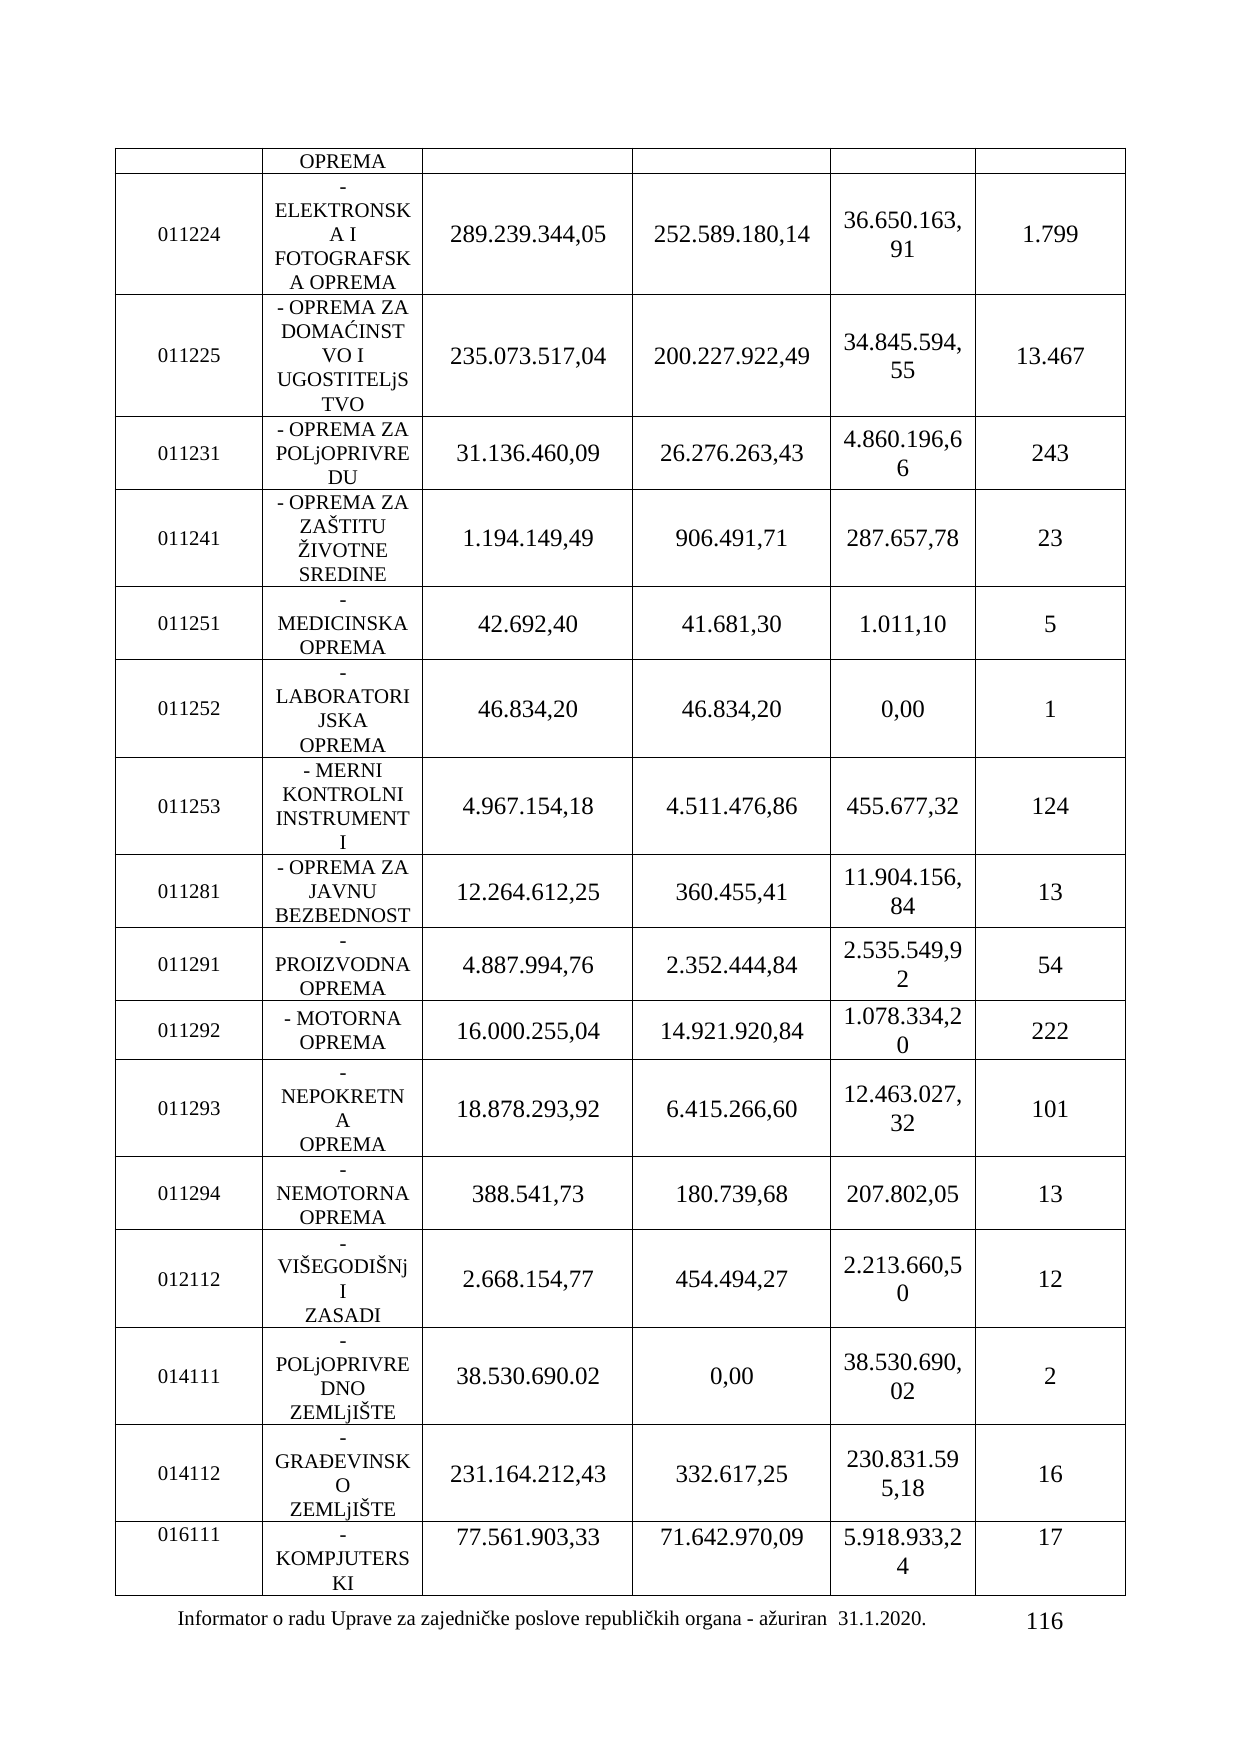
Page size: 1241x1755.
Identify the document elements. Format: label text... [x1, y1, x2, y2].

table_cell - GRAĐEVINSKO ZEMLjIŠTE [263, 1425, 422, 1521]
table_cell 235.073.517,04 [423, 295, 632, 416]
table_cell 011225 [116, 295, 262, 416]
table_cell 4.967.154,18 [423, 758, 632, 854]
table_cell 1.799 [976, 174, 1125, 294]
table_cell 38.530.690.02 [423, 1328, 632, 1424]
table_cell - NEMOTORNA OPREMA [263, 1157, 422, 1229]
table_cell OPREMA [263, 149, 422, 173]
table_cell 011294 [116, 1157, 262, 1229]
table_cell - MERNI KONTROLNI INSTRUMENTI [263, 758, 422, 854]
table_cell 388.541,73 [423, 1157, 632, 1229]
table_cell [976, 149, 1125, 173]
table_cell 13.467 [976, 295, 1125, 416]
table_cell 0,00 [831, 660, 975, 757]
table_cell 4.860.196,66 [831, 417, 975, 489]
table_cell 46.834,20 [423, 660, 632, 757]
table_cell 13 [976, 1157, 1125, 1229]
table_cell 230.831.595,18 [831, 1425, 975, 1521]
table_cell [116, 149, 262, 173]
table_cell - OPREMA ZA JAVNU BEZBEDNOST [263, 855, 422, 927]
table_cell - MOTORNA OPREMA [263, 1001, 422, 1059]
table_cell 4.887.994,76 [423, 928, 632, 1000]
table_cell 5 [976, 587, 1125, 659]
table_cell 12.463.027,32 [831, 1060, 975, 1156]
table_cell [423, 149, 632, 173]
table_cell 41.681,30 [633, 587, 830, 659]
table_cell 12 [976, 1230, 1125, 1327]
table_cell 46.834,20 [633, 660, 830, 757]
table_cell - OPREMA ZA POLjOPRIVREDU [263, 417, 422, 489]
table_cell 222 [976, 1001, 1125, 1059]
table_cell 23 [976, 490, 1125, 586]
table_cell - MEDICINSKA OPREMA [263, 587, 422, 659]
table_cell [831, 149, 975, 173]
table_cell 2.352.444,84 [633, 928, 830, 1000]
table_cell - VIŠEGODIŠNјI ZASADI [263, 1230, 422, 1327]
table_cell 31.136.460,09 [423, 417, 632, 489]
table_cell 1.078.334,20 [831, 1001, 975, 1059]
table_cell 54 [976, 928, 1125, 1000]
table_cell 207.802,05 [831, 1157, 975, 1229]
table_cell 011252 [116, 660, 262, 757]
table_cell 38.530.690,02 [831, 1328, 975, 1424]
table_cell 16.000.255,04 [423, 1001, 632, 1059]
table_cell 36.650.163,91 [831, 174, 975, 294]
table_cell 6.415.266,60 [633, 1060, 830, 1156]
table_cell - KOMPJUTERSKI [263, 1522, 422, 1594]
table_cell 16 [976, 1425, 1125, 1521]
table_cell 011241 [116, 490, 262, 586]
table_cell 252.589.180,14 [633, 174, 830, 294]
table_cell 011281 [116, 855, 262, 927]
table_cell 011251 [116, 587, 262, 659]
table_cell 18.878.293,92 [423, 1060, 632, 1156]
table_cell 016111 [116, 1522, 262, 1594]
table_cell 124 [976, 758, 1125, 854]
table_cell 2.535.549,92 [831, 928, 975, 1000]
table_cell 011292 [116, 1001, 262, 1059]
table_cell 4.511.476,86 [633, 758, 830, 854]
table_cell 289.239.344,05 [423, 174, 632, 294]
table_cell 2.668.154,77 [423, 1230, 632, 1327]
table_cell - OPREMA ZA DOMAĆINSTVO I UGOSTITELjSTVO [263, 295, 422, 416]
table_cell 180.739,68 [633, 1157, 830, 1229]
table_cell 011293 [116, 1060, 262, 1156]
table_cell 42.692,40 [423, 587, 632, 659]
table_cell 1 [976, 660, 1125, 757]
table_cell 17 [976, 1522, 1125, 1594]
table_cell 5.918.933,24 [831, 1522, 975, 1594]
table_cell - NEPOKRETNA OPREMA [263, 1060, 422, 1156]
table_cell 360.455,41 [633, 855, 830, 927]
table_cell 14.921.920,84 [633, 1001, 830, 1059]
table_cell 13 [976, 855, 1125, 927]
table_cell - OPREMA ZA ZAŠTITU ŽIVOTNE SREDINE [263, 490, 422, 586]
table_cell 101 [976, 1060, 1125, 1156]
table_cell 77.561.903,33 [423, 1522, 632, 1594]
table_cell 012112 [116, 1230, 262, 1327]
table_cell 26.276.263,43 [633, 417, 830, 489]
table_cell 2.213.660,50 [831, 1230, 975, 1327]
table_cell 906.491,71 [633, 490, 830, 586]
table_cell 1.194.149,49 [423, 490, 632, 586]
table_cell 011224 [116, 174, 262, 294]
table_cell - LABORATORIJSKA OPREMA [263, 660, 422, 757]
table_cell 011231 [116, 417, 262, 489]
table_cell 011253 [116, 758, 262, 854]
table_cell 2 [976, 1328, 1125, 1424]
table_cell 12.264.612,25 [423, 855, 632, 927]
table_cell 200.227.922,49 [633, 295, 830, 416]
table_cell [633, 149, 830, 173]
table_cell 231.164.212,43 [423, 1425, 632, 1521]
table_cell 332.617,25 [633, 1425, 830, 1521]
table_cell 34.845.594,55 [831, 295, 975, 416]
table_cell 287.657,78 [831, 490, 975, 586]
table_cell 014111 [116, 1328, 262, 1424]
table_cell 011291 [116, 928, 262, 1000]
table_cell 454.494,27 [633, 1230, 830, 1327]
table_cell 243 [976, 417, 1125, 489]
table_cell 0,00 [633, 1328, 830, 1424]
table_cell 71.642.970,09 [633, 1522, 830, 1594]
table_cell 455.677,32 [831, 758, 975, 854]
table_cell - POLjOPRIVREDNO ZEMLjIŠTE [263, 1328, 422, 1424]
table_cell 1.011,10 [831, 587, 975, 659]
table_cell - ELEKTRONSKA I FOTOGRAFSKA OPREMA [263, 174, 422, 294]
table_cell 11.904.156,84 [831, 855, 975, 927]
table_cell 014112 [116, 1425, 262, 1521]
table_cell - PROIZVODNA OPREMA [263, 928, 422, 1000]
